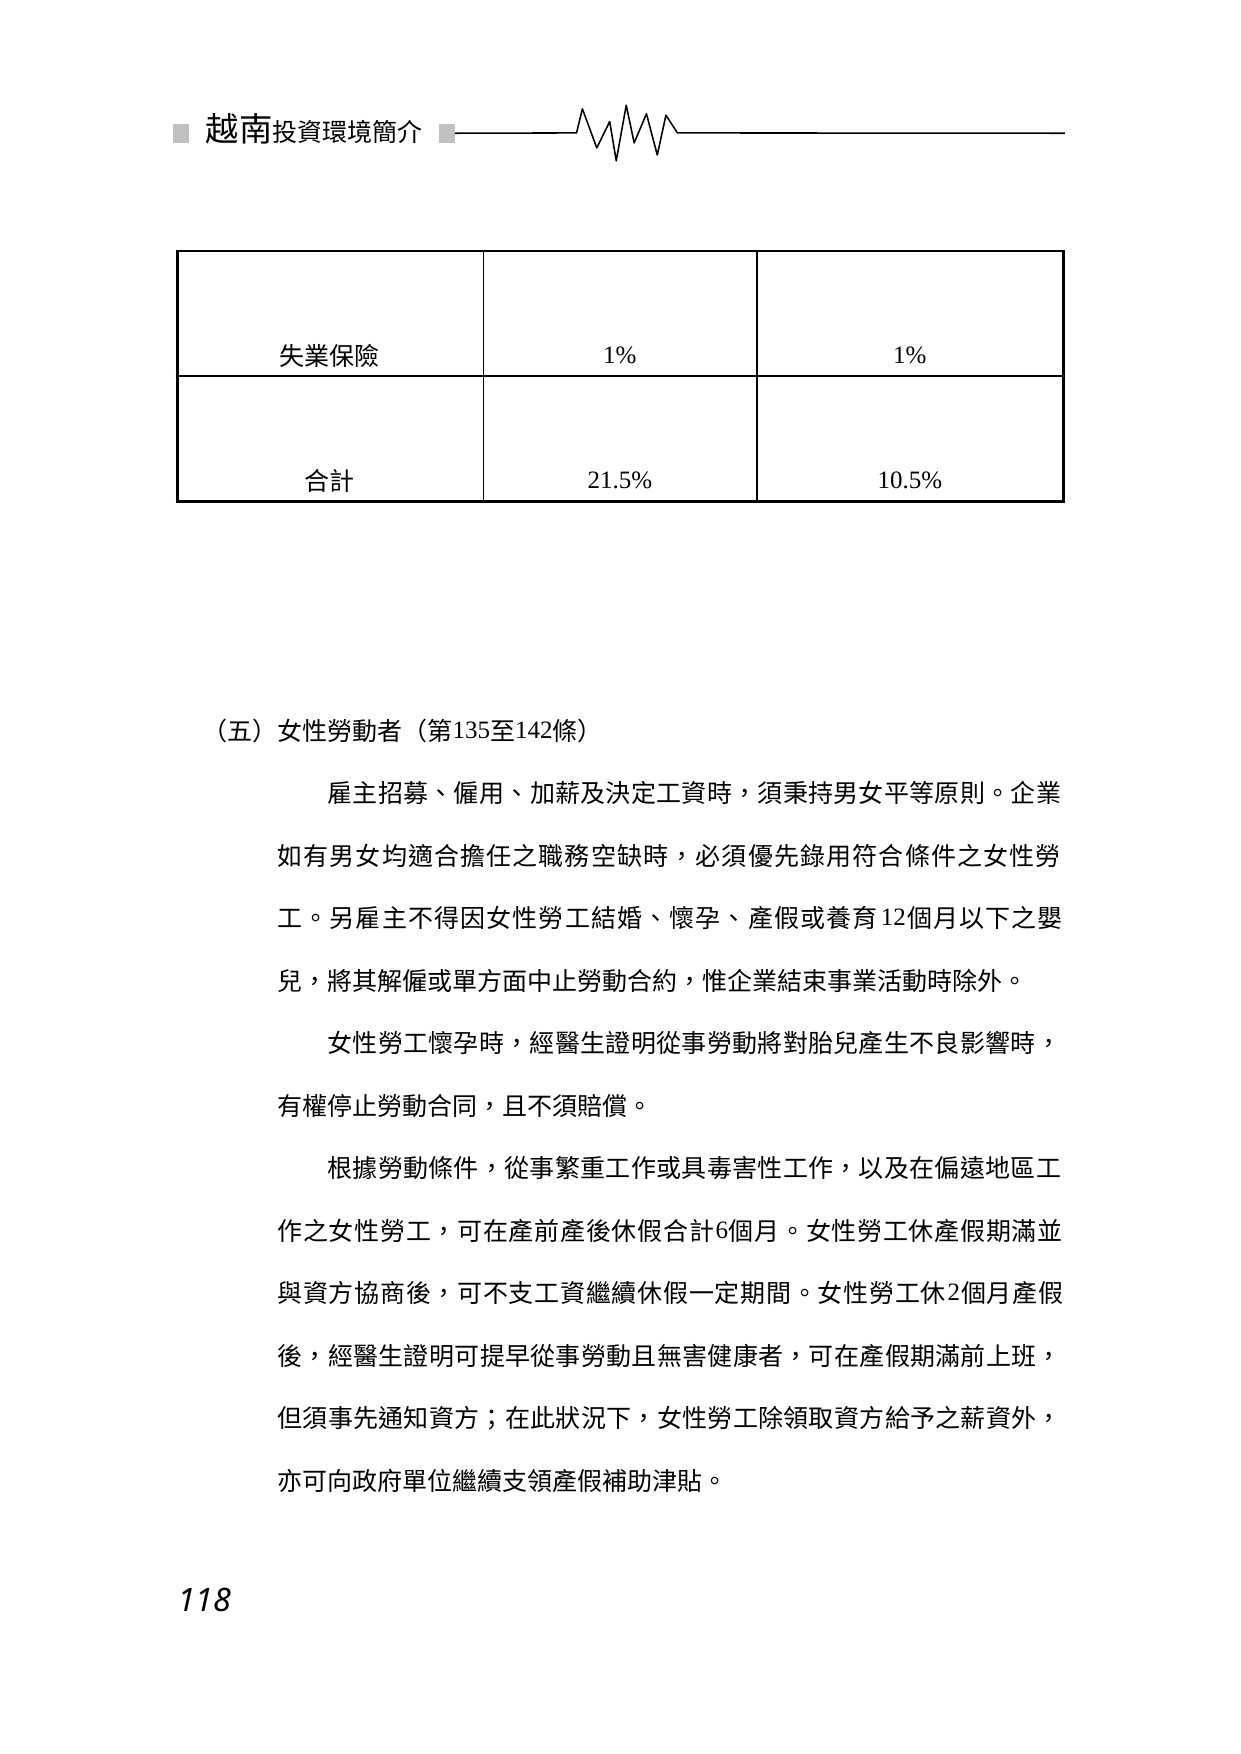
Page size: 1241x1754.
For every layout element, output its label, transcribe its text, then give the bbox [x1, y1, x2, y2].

table_cell 1% [484, 252, 756, 375]
table_cell 1% [758, 252, 1062, 375]
text （五）女性勞動者（第135至142條） [202, 688, 1063, 750]
table_cell 10.5% [758, 377, 1062, 500]
table_cell 失業保險 [179, 252, 483, 375]
text 雇主招募、僱用、加薪及決定工資時，須秉持男女平等原則。企業如有男女均適合擔任之職務空缺時，必須優先錄用符合條件之女性勞工。另雇主不得因女性勞工結婚、懷孕、產假或養育12個月以下之嬰兒，將其解僱或單方面中止勞動合約，惟企業結束事業活動時除外。 [277, 750, 1063, 1000]
text 女性勞工懷孕時，經醫生證明從事勞動將對胎兒產生不良影響時，有權停止勞動合同，且不須賠償。 [277, 1000, 1063, 1125]
table_cell 21.5% [484, 377, 756, 500]
table_cell 合計 [179, 377, 483, 500]
text 根據勞動條件，從事繁重工作或具毒害性工作，以及在偏遠地區工作之女性勞工，可在產前產後休假合計6個月。女性勞工休產假期滿並與資方協商後，可不支工資繼續休假一定期間。女性勞工休2個月產假後，經醫生證明可提早從事勞動且無害健康者，可在產假期滿前上班，但須事先通知資方；在此狀況下，女性勞工除領取資方給予之薪資外，亦可向政府單位繼續支領產假補助津貼。 [277, 1125, 1063, 1500]
